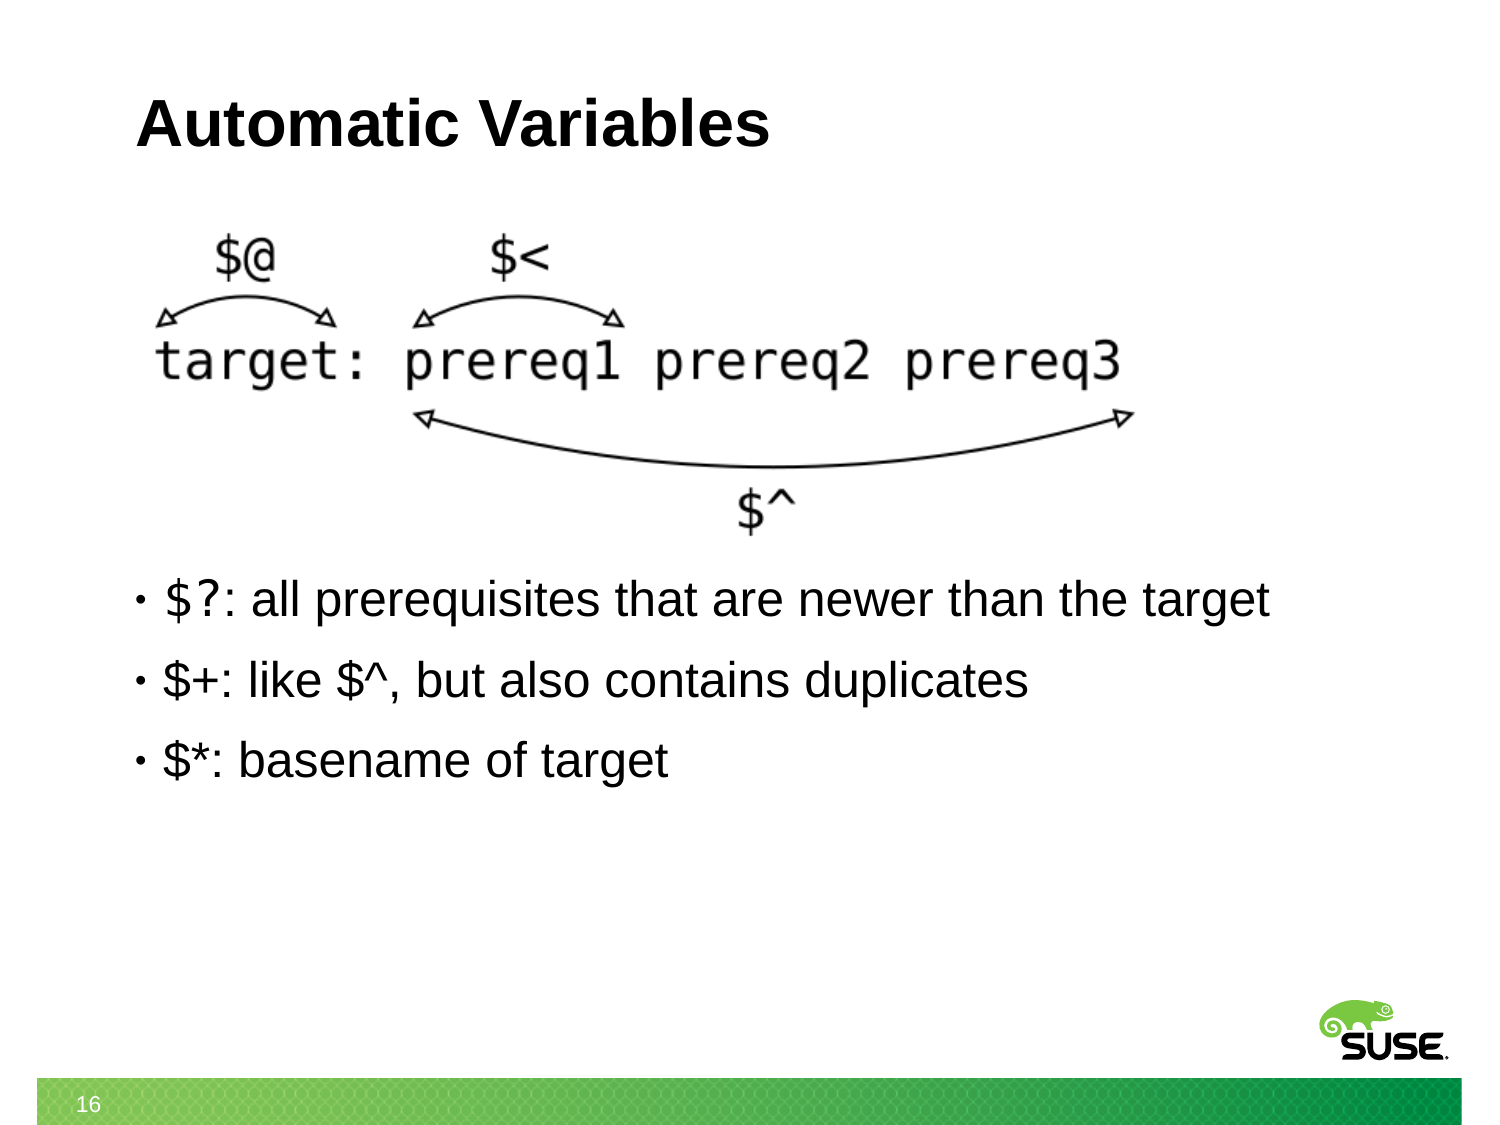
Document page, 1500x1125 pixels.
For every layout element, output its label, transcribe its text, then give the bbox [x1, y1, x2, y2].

list $?: all prerequisites that are newer than the target $+: like $^, but also contains duplicates $*: basename of target [135, 570, 1372, 982]
title Automatic Variables [135, 41, 1372, 204]
picture [120, 224, 1141, 544]
picture [37, 1078, 1462, 1125]
